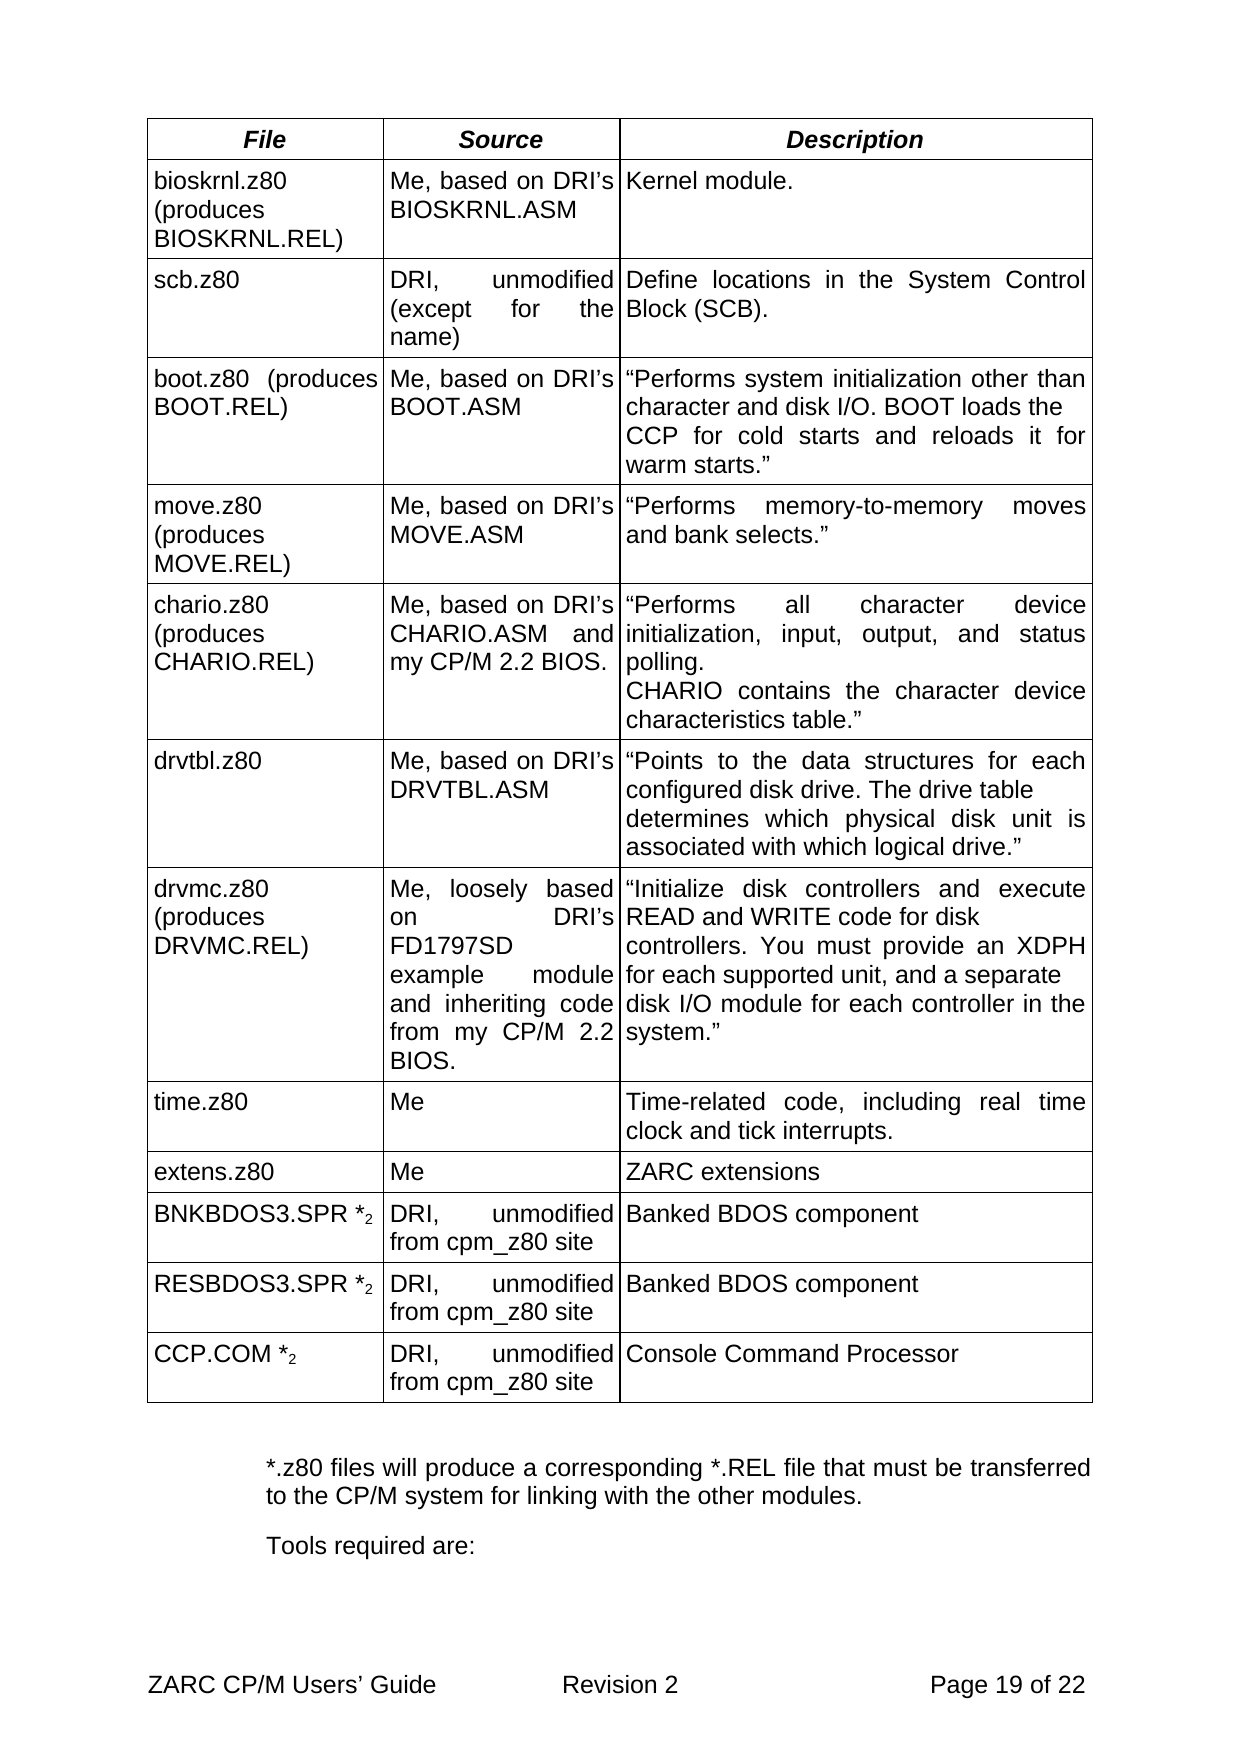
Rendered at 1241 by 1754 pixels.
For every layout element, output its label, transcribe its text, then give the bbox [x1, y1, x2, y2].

table_cell Me, based on DRI’s DRVTBL.ASM [384, 740, 619, 867]
table_cell extens.z80 [148, 1152, 383, 1192]
table_cell bioskrnl.z80 (produces BIOSKRNL.REL) [148, 160, 383, 258]
text Tools required are: [266, 1531, 1092, 1559]
table_cell Banked BDOS component [621, 1263, 1092, 1332]
table_cell boot.z80 (produces BOOT.REL) [148, 358, 383, 484]
table_cell move.z80 (produces MOVE.REL) [148, 485, 383, 583]
table_cell time.z80 [148, 1082, 383, 1151]
table_cell “Performs memory-to-memory moves and bank selects.” [621, 485, 1092, 583]
table_cell Define locations in the System Control Block (SCB). [621, 259, 1092, 357]
table_header Description [621, 119, 1092, 159]
table_header Source [384, 119, 619, 159]
table_cell Kernel module. [621, 160, 1092, 258]
table_cell Me, based on DRI’s MOVE.ASM [384, 485, 619, 583]
table_cell chario.z80 (produces CHARIO.REL) [148, 584, 383, 739]
text *.z80 files will produce a corresponding *.REL file that must be transferred to the CP/M system for linking with the other modules. [266, 1452, 1092, 1510]
table_cell DRI, unmodified (except for the name) [384, 259, 619, 357]
table_header File [148, 119, 383, 159]
table_cell CCP.COM *2 [148, 1333, 383, 1402]
table_cell Me [384, 1082, 619, 1151]
table_cell drvtbl.z80 [148, 740, 383, 867]
table_cell “Performs system initialization other than character and disk I/O. BOOT loads the CCP for cold starts and reloads it for warm starts.” [621, 358, 1092, 484]
table_cell Me, loosely based on DRI’s FD1797SD example module and inheriting code from my CP/M 2.2 BIOS. [384, 868, 619, 1081]
table_cell ZARC extensions [621, 1152, 1092, 1192]
table_cell Me, based on DRI’s BOOT.ASM [384, 358, 619, 484]
table_cell “Initialize disk controllers and execute READ and WRITE code for disk controllers. You must provide an XDPH for each supported unit, and a separate disk I/O module for each controller in the system.” [621, 868, 1092, 1081]
table_cell Me, based on DRI’s CHARIO.ASM and my CP/M 2.2 BIOS. [384, 584, 619, 739]
table_cell RESBDOS3.SPR *2 [148, 1263, 383, 1332]
table_cell “Points to the data structures for each configured disk drive. The drive table determines which physical disk unit is associated with which logical drive.” [621, 740, 1092, 867]
table_cell Me, based on DRI’s BIOSKRNL.ASM [384, 160, 619, 258]
table_cell scb.z80 [148, 259, 383, 357]
table_cell DRI, unmodified from cpm_z80 site [384, 1263, 619, 1332]
table_cell DRI, unmodified from cpm_z80 site [384, 1333, 619, 1402]
table_cell “Performs all character device initialization, input, output, and status polling. CHARIO contains the character device characteristics table.” [621, 584, 1092, 739]
table_cell drvmc.z80 (produces DRVMC.REL) [148, 868, 383, 1081]
table_cell Time-related code, including real time clock and tick interrupts. [621, 1082, 1092, 1151]
table_cell Me [384, 1152, 619, 1192]
table_cell BNKBDOS3.SPR *2 [148, 1193, 383, 1262]
table_cell Console Command Processor [621, 1333, 1092, 1402]
table_cell DRI, unmodified from cpm_z80 site [384, 1193, 619, 1262]
table_cell Banked BDOS component [621, 1193, 1092, 1262]
